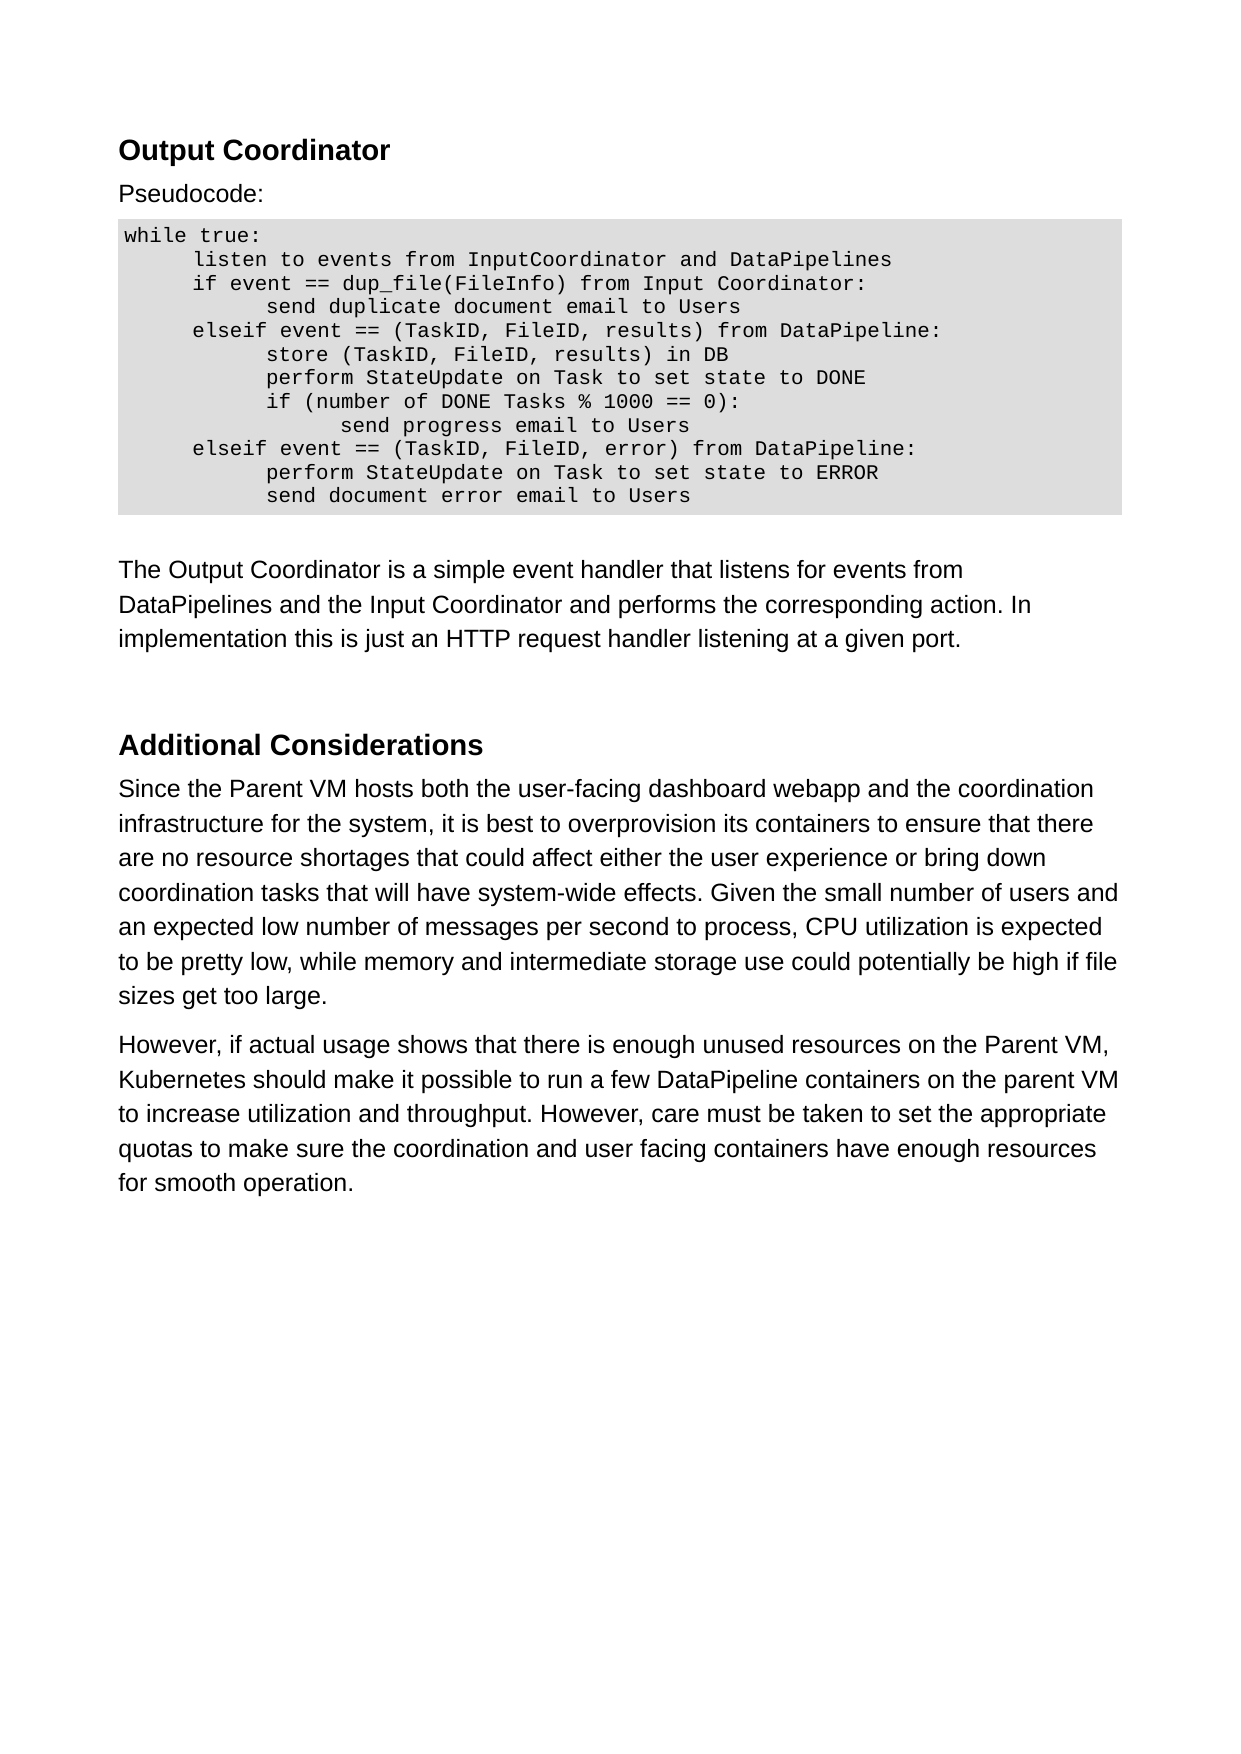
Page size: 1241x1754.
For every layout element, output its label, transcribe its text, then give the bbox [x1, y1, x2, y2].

text store (TaskID, FileID, results) in DB [118, 344, 1122, 367]
text listen to events from InputCoordinator and DataPipelines [118, 249, 1122, 273]
text elseif event == (TaskID, FileID, error) from DataPipeline: [118, 438, 1122, 462]
text Since the Parent VM hosts both the user-facing dashboard webapp and the coordination infrastructure for the system, it is best to overprovision its containers to ensure that there are no resource shortages that could affect either the user experience or bring down coordination tasks that will have system-wide effects. Given the small number of users and an expected low number of messages per second to process, CPU utilization is expected to be pretty low, while memory and intermediate storage use could potentially be high if file sizes get too large. [118, 774, 1122, 1010]
text Pseudocode: [118, 179, 1122, 208]
text send duplicate document email to Users [118, 296, 1122, 320]
subtitle Additional Considerations [118, 728, 1122, 762]
text while true: [118, 219, 1122, 249]
text send progress email to Users [118, 414, 1122, 438]
text perform StateUpdate on Task to set state to ERROR [118, 462, 1122, 486]
text The Output Coordinator is a simple event handler that listens for events from DataPipelines and the Input Coordinator and performs the corresponding action. In implementation this is just an HTTP request handler listening at a given port. [118, 555, 1122, 653]
text if (number of DONE Tasks % 1000 == 0): [118, 391, 1122, 414]
subtitle Output Coordinator [118, 133, 1122, 166]
text perform StateUpdate on Task to set state to DONE [118, 367, 1122, 391]
text send document error email to Users [118, 486, 1122, 515]
text if event == dup_file(FileInfo) from Input Coordinator: [118, 273, 1122, 296]
text elseif event == (TaskID, FileID, results) from DataPipeline: [118, 320, 1122, 344]
text However, if actual usage shows that there is enough unused resources on the Parent VM, Kubernetes should make it possible to run a few DataPipeline containers on the parent VM to increase utilization and throughput. However, care must be taken to set the appropriate quotas to make sure the coordination and user facing containers have enough resources for smooth operation. [118, 1030, 1122, 1197]
